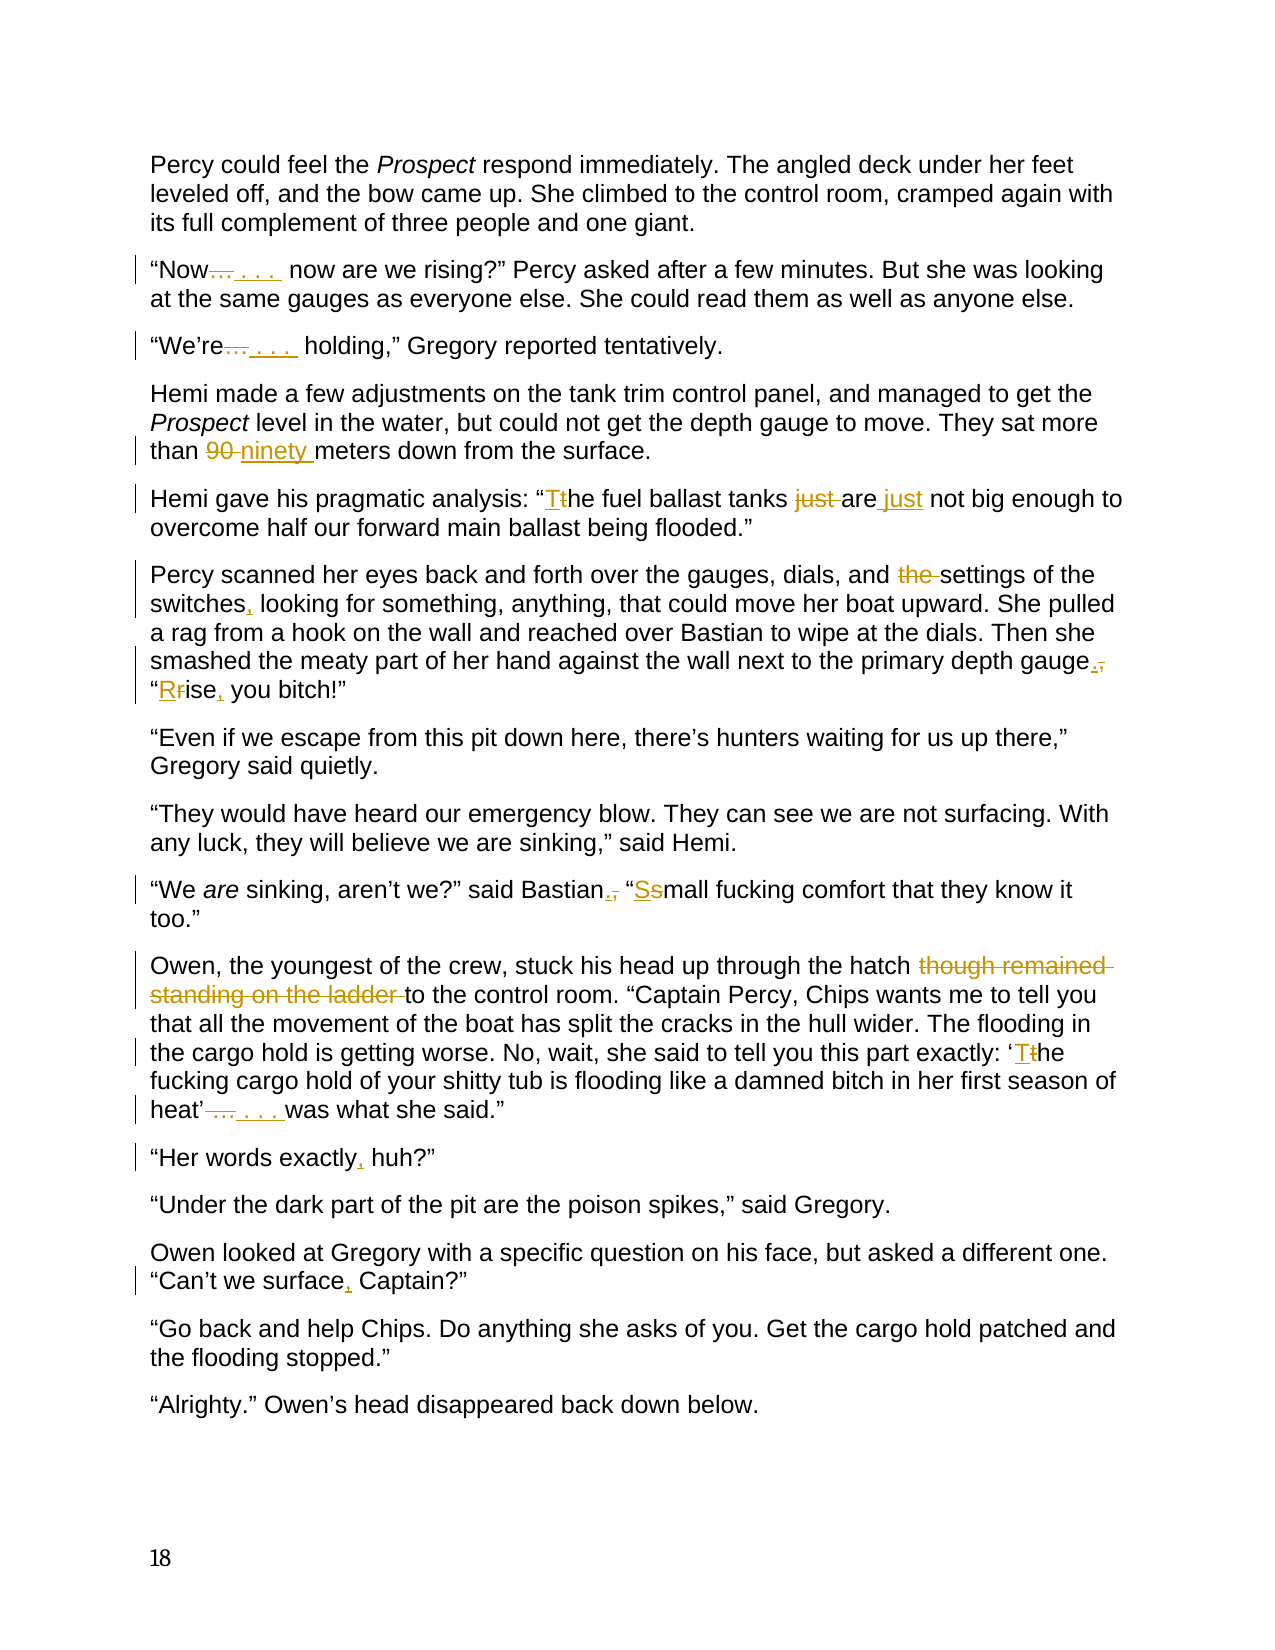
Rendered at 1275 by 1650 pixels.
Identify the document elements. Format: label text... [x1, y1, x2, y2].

text Percy scanned her eyes back and forth over the gauges, dials, and settings of the switches, looking for something, anything, that could move her boat upward. She pulled a rag from a hook on the wall and reached over Bastian to wipe at the dials. Then she smashed the meaty part of her hand against the wall next to the primary depth gauge. “Rise, you bitch!” [150, 560, 1125, 704]
text Owen looked at Gregory with a specific question on his face, but asked a different one. “Can’t we surface, Captain?” [150, 1237, 1125, 1295]
text “Under the dark part of the pit are the poison spikes,” said Gregory. [150, 1190, 1125, 1219]
text Percy could feel the Prospect respond immediately. The angled deck under her feet leveled off, and the bow came up. She climbed to the control room, cramped again with its full complement of three people and one giant. [150, 150, 1125, 236]
text “Alrighty.” Owen’s head disappeared back down below. [150, 1390, 1125, 1419]
text Hemi gave his pragmatic analysis: “The fuel ballast tanks are just not big enough to overcome half our forward main ballast being flooded.” [150, 484, 1125, 541]
text “We are sinking, aren’t we?” said Bastian. “Small fucking comfort that they know it too.” [150, 875, 1125, 932]
text Owen, the youngest of the crew, stuck his head up through the hatch to the control room. “Captain Percy, Chips wants me to tell you that all the movement of the boat has split the cracks in the hull wider. The flooding in the cargo hold is getting worse. No, wait, she said to tell you this part exactly: ‘The fucking cargo hold of your shitty tub is flooding like a damned bitch in her first season of heat’ . . . was what she said.” [150, 951, 1125, 1124]
text “Her words exactly, huh?” [150, 1142, 1125, 1171]
text Hemi made a few adjustments on the tank trim control panel, and managed to get the Prospect level in the water, but could not get the depth gauge to move. They sat more than ninety meters down from the surface. [150, 379, 1125, 465]
text “Even if we escape from this pit down here, there’s hunters waiting for us up there,” Gregory said quietly. [150, 722, 1125, 780]
text “We’re . . . holding,” Gregory reported tentatively. [150, 331, 1125, 360]
text “Go back and help Chips. Do anything she asks of you. Get the cargo hold patched and the flooding stopped.” [150, 1314, 1125, 1371]
text “They would have heard our emergency blow. They can see we are not surfacing. With any luck, they will believe we are sinking,” said Hemi. [150, 799, 1125, 856]
text “Now . . . now are we rising?” Percy asked after a few minutes. But she was looking at the same gauges as everyone else. She could read them as well as anyone else. [150, 255, 1125, 312]
